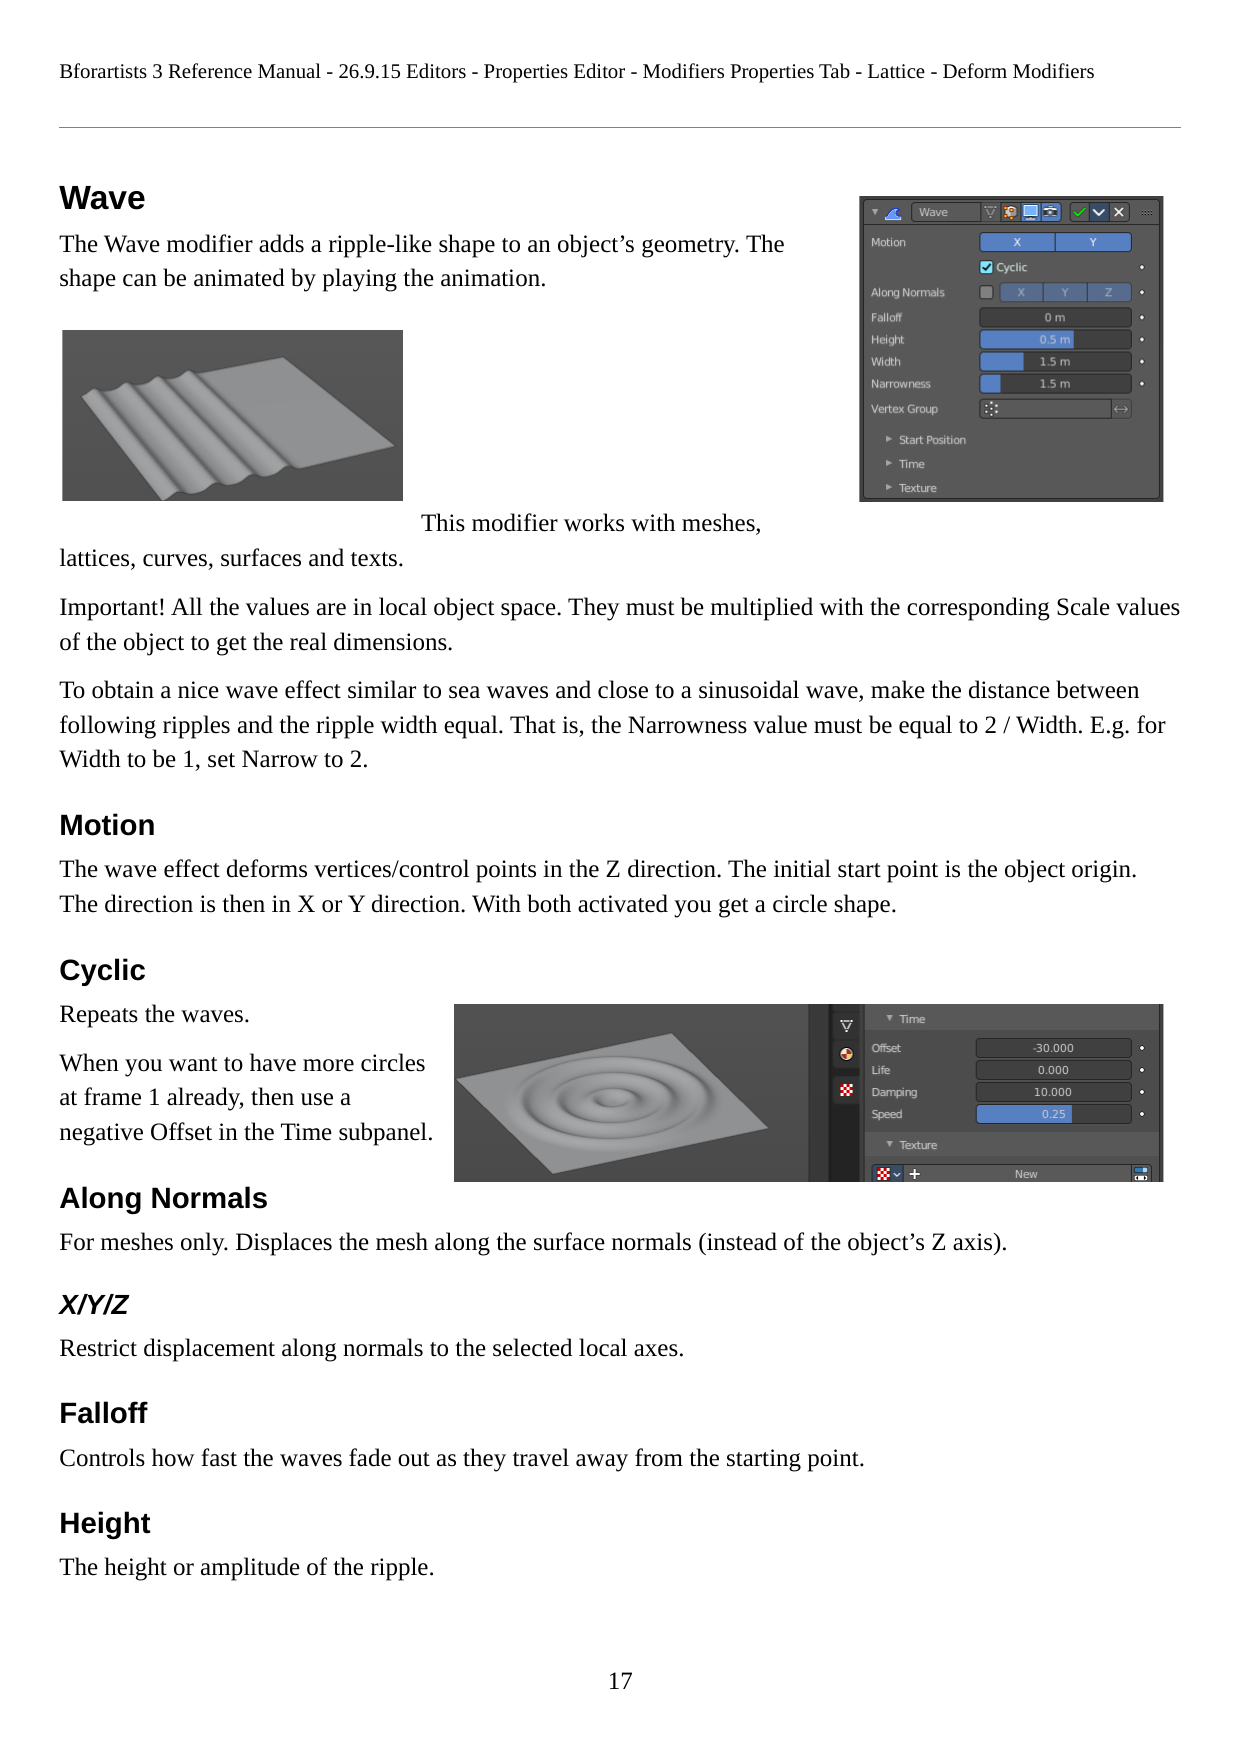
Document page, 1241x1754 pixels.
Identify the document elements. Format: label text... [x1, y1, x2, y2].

subtitle X/Y/Z [59, 1288, 1181, 1320]
subtitle Cyclic [59, 953, 1181, 986]
text Repeats the waves. [59, 999, 1181, 1028]
text Important! All the values are in local object space. They must be multiplied with the corresponding Scale values of the object to get the real dimensions. [59, 592, 1181, 655]
picture [62, 330, 403, 501]
text To obtain a nice wave effect similar to sea waves and close to a sinusoidal wave, make the distance between following ripples and the ripple width equal. That is, the Narrowness value must be equal to 2 / Width. E.g. for Width to be 1, set Narrow to 2. [59, 676, 1181, 773]
text For meshes only. Displaces the mesh along the surface normals (instead of the object’s Z axis). [59, 1227, 1181, 1256]
subtitle Wave [59, 178, 1181, 216]
text The height or amplitude of the ripple. [59, 1552, 1181, 1581]
text Controls how fast the waves fade out as they travel away from the starting point. [59, 1443, 1181, 1471]
subtitle Falloff [59, 1396, 1181, 1430]
picture [859, 196, 1164, 502]
text The wave effect deforms vertices/control points in the Z direction. The initial start point is the object origin. The direction is then in X or Y direction. With both activated you get a circle shape. [59, 854, 1181, 918]
subtitle Motion [59, 808, 1181, 842]
text When you want to have more circles at frame 1 already, then use a negative Offset in the Time subpanel. [59, 1048, 454, 1146]
picture [454, 1004, 1164, 1182]
text This modifier works with meshes, lattices, curves, surfaces and texts. [59, 508, 1181, 572]
subtitle Height [59, 1506, 1181, 1540]
subtitle Along Normals [59, 1181, 1181, 1214]
text Restrict displacement along normals to the selected local axes. [59, 1333, 1181, 1361]
text The Wave modifier adds a ripple-like shape to an object’s geometry. The shape can be animated by playing the animation. [59, 229, 859, 292]
